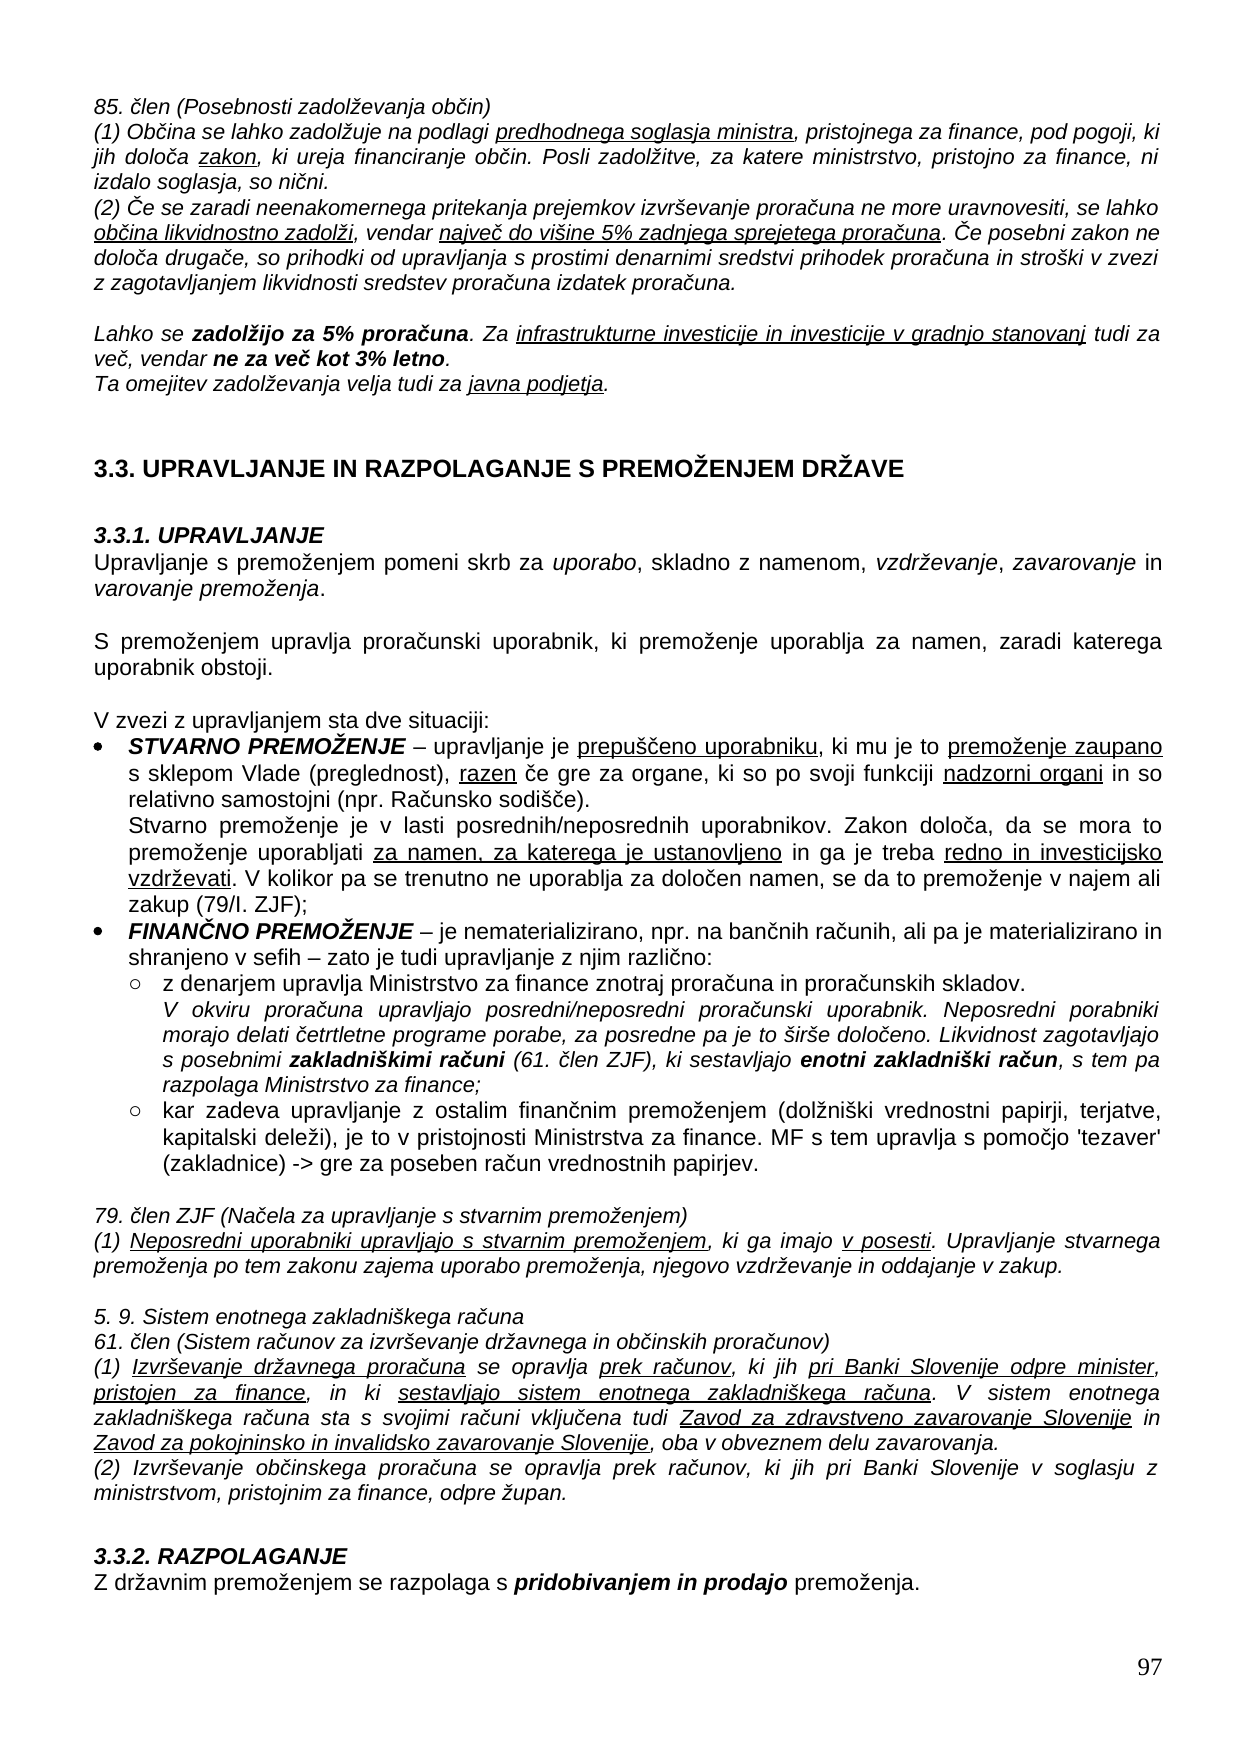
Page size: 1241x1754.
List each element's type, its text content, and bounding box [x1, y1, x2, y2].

text (1) Izvrševanje državnega proračuna se opravlja prek računov, ki jih pri Banki Slovenije odpre minister, pristojen za finance, in ki sestavljajo sistem enotnega zakladniškega računa. V sistem enotnega zakladniškega računa sta s svojimi računi vključena tudi Zavod za zdravstveno zavarovanje Slovenije in Zavod za pokojninsko in invalidsko zavarovanje Slovenije, oba v obveznem delu zavarovanja. [94, 1354, 1162, 1455]
subtitle 3.3.2. razpolaganje [94, 1532, 1162, 1569]
text (1) Občina se lahko zadolžuje na podlagi predhodnega soglasja ministra, pristojnega za finance, pod pogoji, ki jih določa zakon, ki ureja financiranje občin. Posli zadolžitve, za katere ministrstvo, pristojno za finance, ni izdalo soglasja, so nični. [94, 119, 1162, 194]
text Stvarno premoženje je v lasti posrednih/neposrednih uporabnikov. Zakon določa, da se mora to premoženje uporabljati za namen, za katerega je ustanovljeno in ga je treba redno in investicijsko vzdrževati. V kolikor pa se trenutno ne uporablja za določen namen, se da to premoženje v najem ali zakup (79/I. ZJF); [128, 812, 1162, 918]
text V okviru proračuna upravljajo posredni/neposredni proračunski uporabnik. Neposredni porabniki morajo delati četrtletne programe porabe, za posredne pa je to širše določeno. Likvidnost zagotavljajo s posebnimi zakladniškimi računi (61. člen ZJF), ki sestavljajo enotni zakladniški račun, s tem pa razpolaga Ministrstvo za finance; [162, 997, 1162, 1097]
text 3.3. UPRAVLJANJE IN RAZPOLAGANJE s premoženjem države [94, 454, 1162, 482]
text 85. člen (Posebnosti zadolževanja občin) [94, 94, 1162, 119]
subtitle 3.3.1. UPRAVLJANJE [94, 511, 1162, 549]
list kar zadeva upravljanje z ostalim finančnim premoženjem (dolžniški vrednostni papirji, terjatve, kapitalski deleži), je to v pristojnosti Ministrstva za finance. MF s tem upravlja s pomočjo 'tezaver' (zakladnice) -> gre za poseben račun vrednostnih papirjev. [128, 1097, 1162, 1177]
text Lahko se zadolžijo za 5% proračuna. Za infrastrukturne investicije in investicije v gradnjo stanovanj tudi za več, vendar ne za več kot 3% letno. [94, 321, 1162, 371]
text 79. člen ZJF (Načela za upravljanje s stvarnim premoženjem) [94, 1203, 1162, 1228]
text S premoženjem upravlja proračunski uporabnik, ki premoženje uporablja za namen, zaradi katerega uporabnik obstoji. [94, 628, 1162, 680]
text (1) Neposredni uporabniki upravljajo s stvarnim premoženjem, ki ga imajo v posesti. Upravljanje stvarnega premoženja po tem zakonu zajema uporabo premoženja, njegovo vzdrževanje in oddajanje v zakup. [94, 1228, 1162, 1278]
list finančno premoženje – je nematerializirano, npr. na bančnih računih, ali pa je materializirano in shranjeno v sefih – zato je tudi upravljanje z njim različno: [94, 918, 1162, 970]
text 5. 9. Sistem enotnega zakladniškega računa [94, 1304, 1162, 1329]
list stvarno premoženje – upravljanje je prepuščeno uporabniku, ki mu je to premoženje zaupano s sklepom Vlade (preglednost), razen če gre za organe, ki so po svoji funkciji nadzorni organi in so relativno samostojni (npr. Računsko sodišče). [94, 733, 1162, 812]
list z denarjem upravlja Ministrstvo za finance znotraj proračuna in proračunskih skladov. [128, 970, 1162, 997]
text Upravljanje s premoženjem pomeni skrb za uporabo, skladno z namenom, vzdrževanje, zavarovanje in varovanje premoženja. [94, 549, 1162, 601]
text V zvezi z upravljanjem sta dve situaciji: [94, 707, 1162, 733]
text (2) Izvrševanje občinskega proračuna se opravlja prek računov, ki jih pri Banki Slovenije v soglasju z ministrstvom, pristojnim za finance, odpre župan. [94, 1455, 1162, 1505]
text 61. člen (Sistem računov za izvrševanje državnega in občinskih proračunov) [94, 1329, 1162, 1354]
text Z državnim premoženjem se razpolaga s pridobivanjem in prodajo premoženja. [94, 1569, 1162, 1596]
text (2) Če se zaradi neenakomernega pritekanja prejemkov izvrševanje proračuna ne more uravnovesiti, se lahko občina likvidnostno zadolži, vendar največ do višine 5% zadnjega sprejetega proračuna. Če posebni zakon ne določa drugače, so prihodki od upravljanja s prostimi denarnimi sredstvi prihodek proračuna in stroški v zvezi z zagotavljanjem likvidnosti sredstev proračuna izdatek proračuna. [94, 194, 1162, 295]
text Ta omejitev zadolževanja velja tudi za javna podjetja. [94, 371, 1162, 396]
